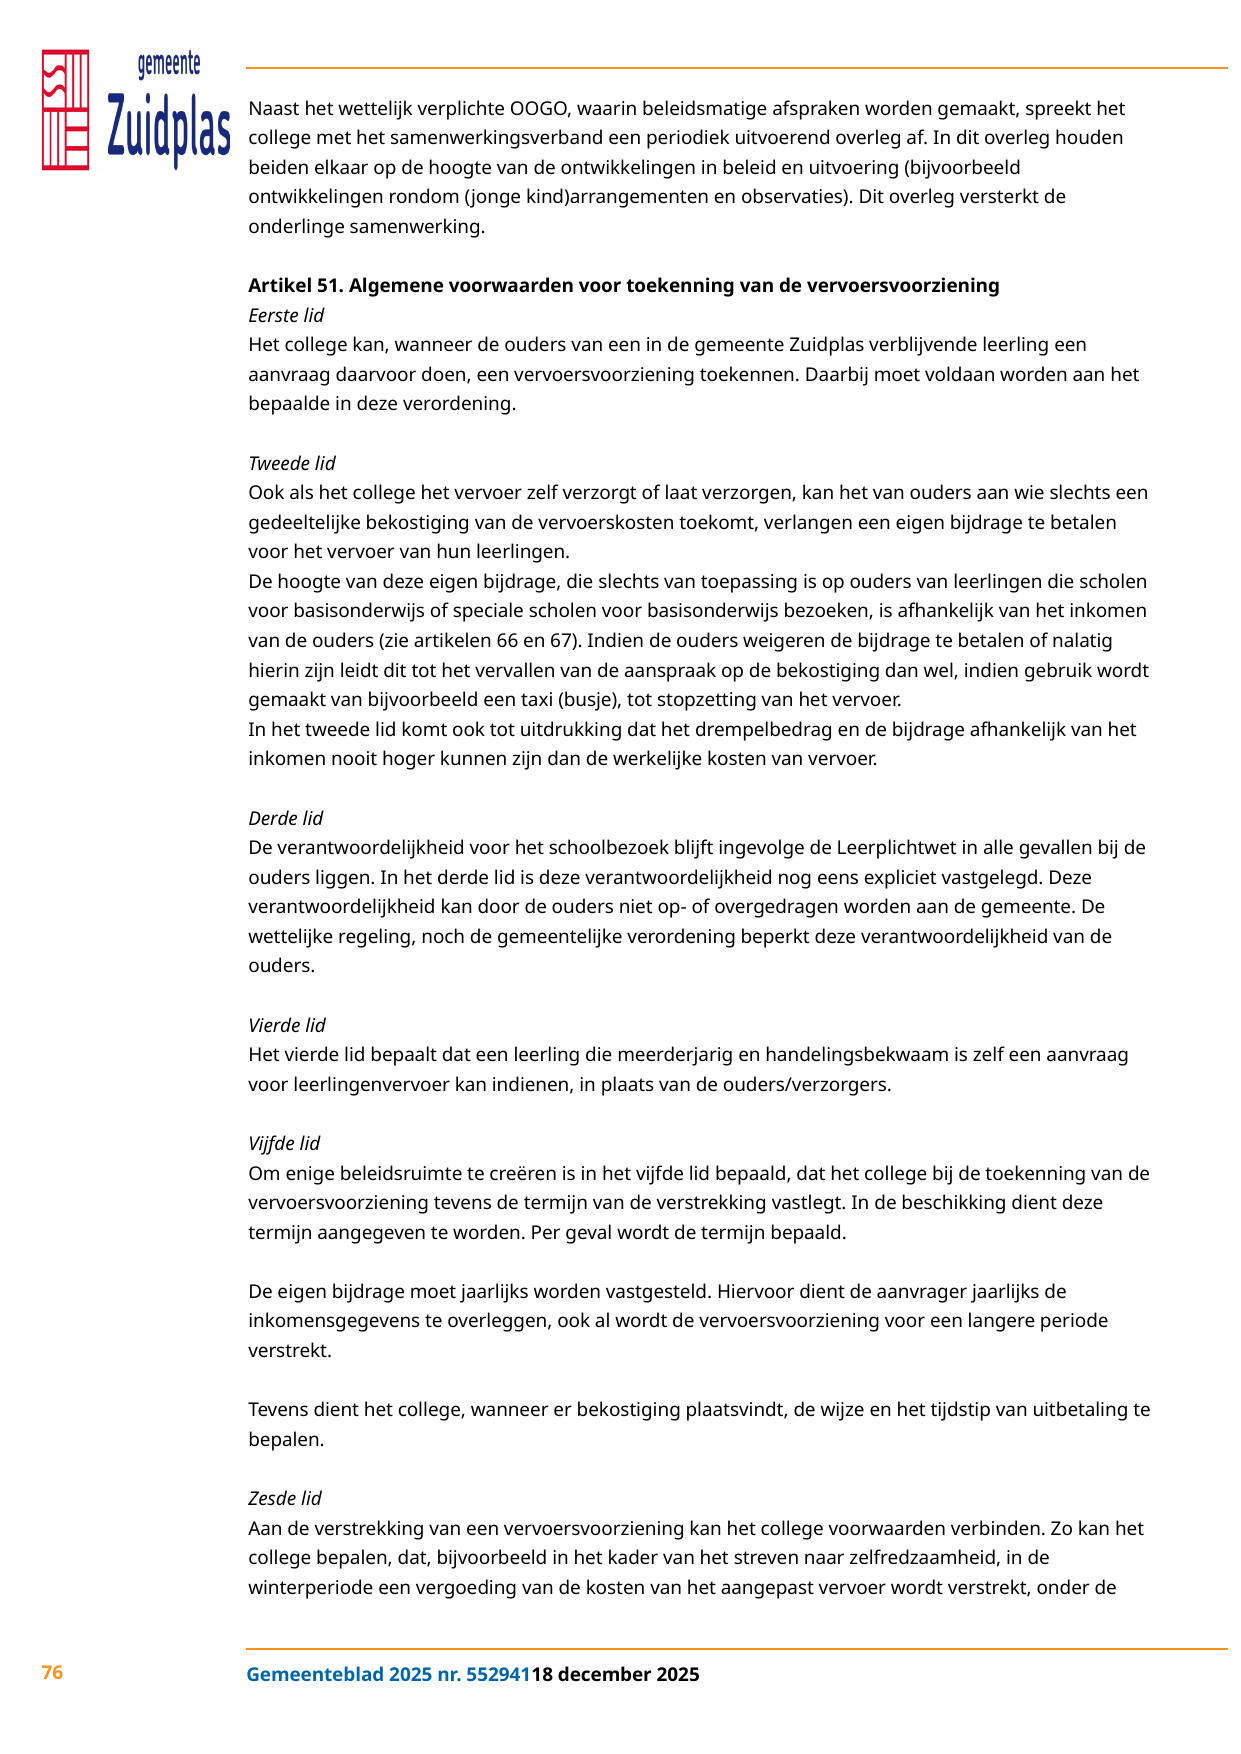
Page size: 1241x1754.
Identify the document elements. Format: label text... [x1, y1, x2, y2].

text De hoogte van deze eigen bijdrage, die slechts van toepassing is op ouders van leerlingen die scholen voor basisonderwijs of speciale scholen voor basisonderwijs bezoeken, is afhankelijk van het inkomen van de ouders (zie artikelen 66 en 67). Indien de ouders weigeren de bijdrage te betalen of nalatig hierin zijn leidt dit tot het vervallen van de aanspraak op de bekostiging dan wel, indien gebruik wordt gemaakt van bijvoorbeeld een taxi (busje), tot stopzetting van het vervoer. [248, 568, 1152, 712]
text Vierde lid [248, 1012, 1152, 1038]
text Tweede lid [248, 450, 1152, 476]
text Naast het wettelijk verplichte OOGO, waarin beleidsmatige afspraken worden gemaakt, spreekt het college met het samenwerkingsverband een periodiek uitvoerend overleg af. In dit overleg houden beiden elkaar op de hoogte van de ontwikkelingen in beleid en uitvoering (bijvoorbeeld ontwikkelingen rondom (jonge kind)arrangementen en observaties). Dit overleg versterkt de onderlinge samenwerking. [248, 95, 1152, 239]
text De eigen bijdrage moet jaarlijks worden vastgesteld. Hiervoor dient de aanvrager jaarlijks de inkomensgegevens te overleggen, ook al wordt de vervoersvoorziening voor een langere periode verstrekt. [248, 1278, 1152, 1363]
text De verantwoordelijkheid voor het schoolbezoek blijft ingevolge de Leerplichtwet in alle gevallen bij de ouders liggen. In het derde lid is deze verantwoordelijkheid nog eens expliciet vastgelegd. Deze verantwoordelijkheid kan door de ouders niet op- of overgedragen worden aan de gemeente. De wettelijke regeling, noch de gemeentelijke verordening beperkt deze verantwoordelijkheid van de ouders. [248, 834, 1152, 978]
text Aan de verstrekking van een vervoersvoorziening kan het college voorwaarden verbinden. Zo kan het college bepalen, dat, bijvoorbeeld in het kader van het streven naar zelfredzaamheid, in de winterperiode een vergoeding van de kosten van het aangepast vervoer wordt verstrekt, onder de [248, 1515, 1152, 1600]
text Vijfde lid [248, 1130, 1152, 1156]
text Derde lid [248, 805, 1152, 831]
text Het vierde lid bepaalt dat een leerling die meerderjarig en handelingsbekwaam is zelf een aanvraag voor leerlingenvervoer kan indienen, in plaats van de ouders/verzorgers. [248, 1041, 1152, 1097]
text Het college kan, wanneer de ouders van een in de gemeente Zuidplas verblijvende leerling een aanvraag daarvoor doen, een vervoersvoorziening toekennen. Daarbij moet voldaan worden aan het bepaalde in deze verordening. [248, 331, 1152, 416]
text Artikel 51. Algemene voorwaarden voor toekenning van de vervoersvoorziening [248, 272, 1152, 298]
text Om enige beleidsruimte te creëren is in het vijfde lid bepaald, dat het college bij de toekenning van de vervoersvoorziening tevens de termijn van de verstrekking vastlegt. In de beschikking dient deze termijn aangegeven te worden. Per geval wordt de termijn bepaald. [248, 1160, 1152, 1245]
text Zesde lid [248, 1485, 1152, 1511]
text Eerste lid [248, 302, 1152, 328]
picture [41, 47, 231, 172]
text Tevens dient het college, wanneer er bekostiging plaatsvindt, de wijze en het tijdstip van uitbetaling te bepalen. [248, 1396, 1152, 1452]
text Ook als het college het vervoer zelf verzorgt of laat verzorgen, kan het van ouders aan wie slechts een gedeeltelijke bekostiging van de vervoerskosten toekomt, verlangen een eigen bijdrage te betalen voor het vervoer van hun leerlingen. [248, 479, 1152, 564]
text In het tweede lid komt ook tot uitdrukking dat het drempelbedrag en de bijdrage afhankelijk van het inkomen nooit hoger kunnen zijn dan de werkelijke kosten van vervoer. [248, 716, 1152, 771]
